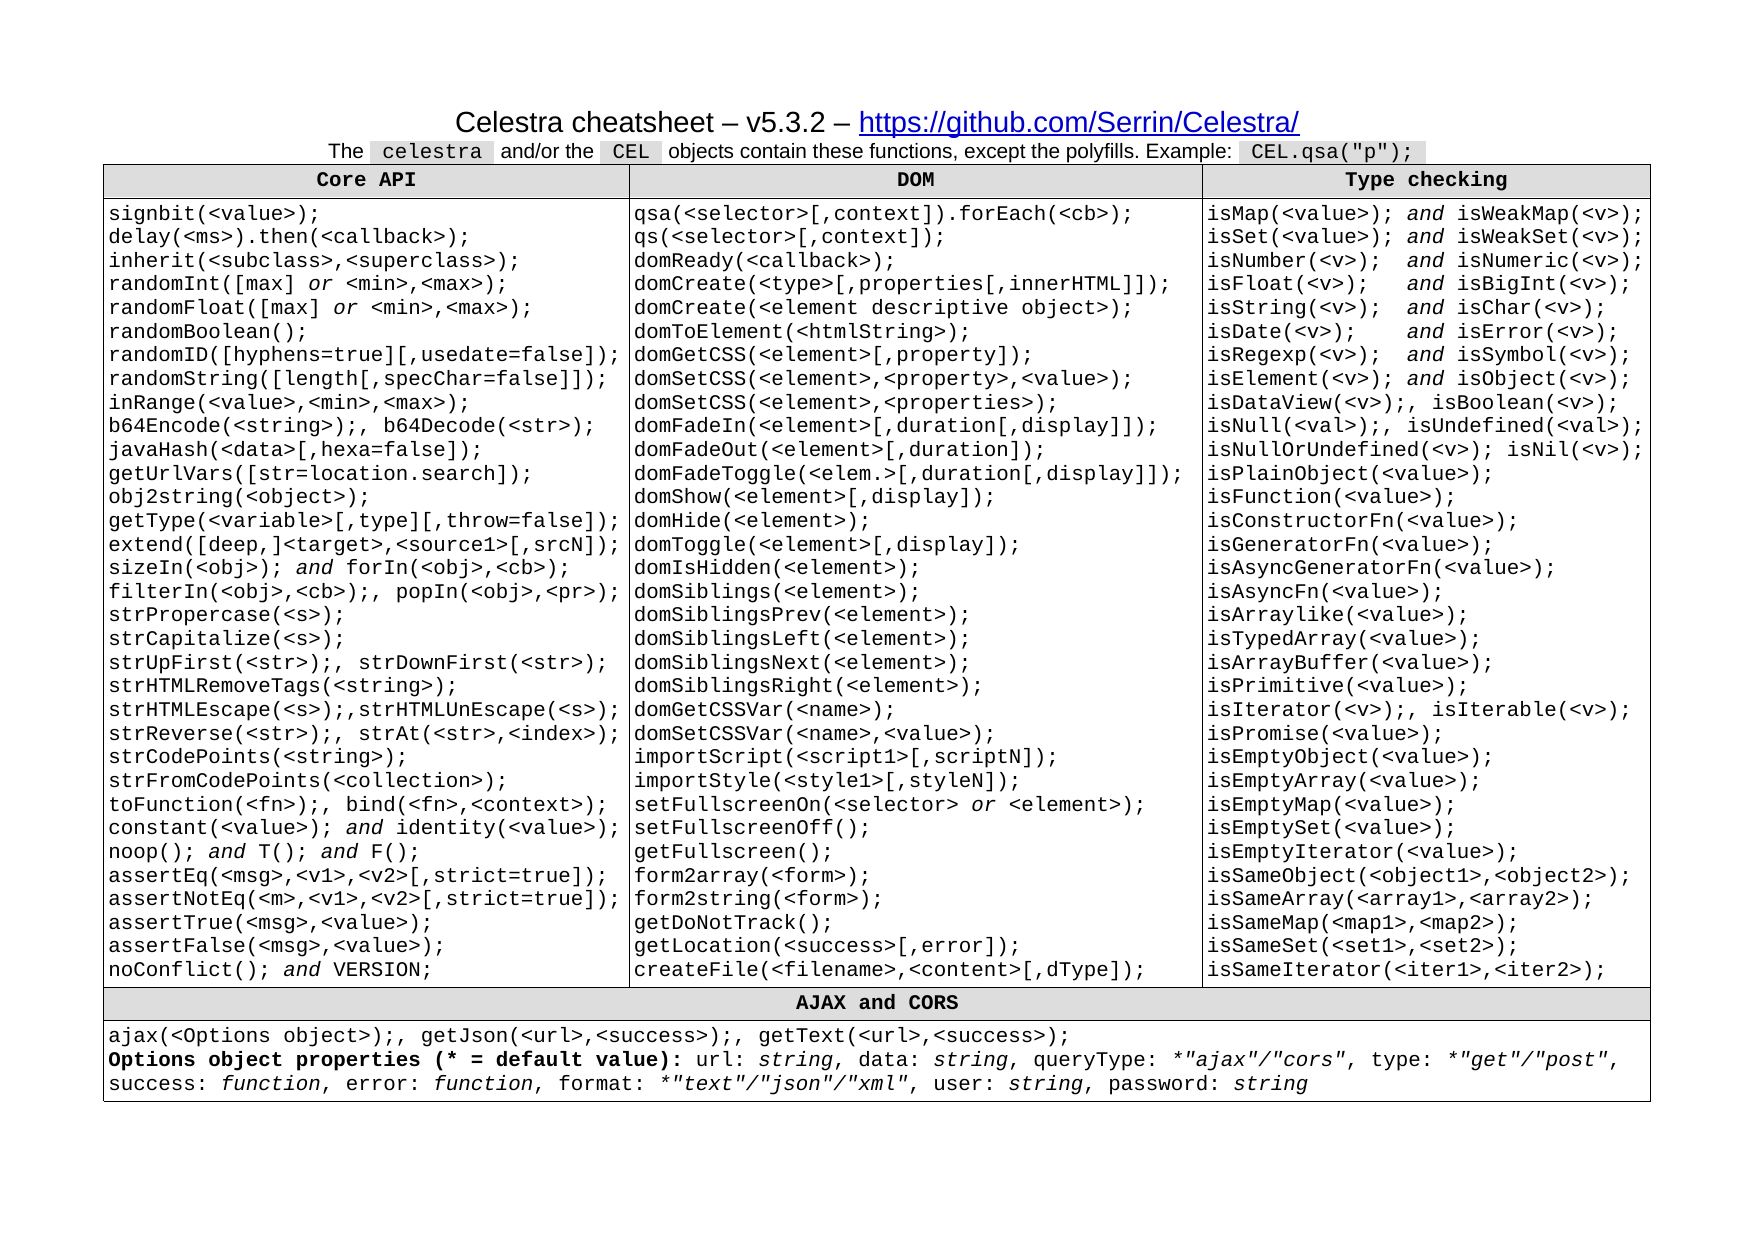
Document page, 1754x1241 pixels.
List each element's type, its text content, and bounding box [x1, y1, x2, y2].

text The celestra and/or the CEL objects contain these functions, except the polyfills. Example: CEL.qsa("p"); [105, 138, 1649, 164]
table_cell AJAX and CORS [104, 988, 1650, 1020]
table_cell ajax(<Options object>);, getJson(<url>,<success>);, getText(<url>,<success>); Options object properties (* = default value): url: string, data: string, queryType: *"ajax"/"cors", type: *"get"/"post", success: function, error: function, format: *"text"/"json"/"xml", user: string, password: string [104, 1021, 1650, 1101]
text Celestra cheatsheet – v5.3.2 – https://github.com/Serrin/Celestra/ [105, 105, 1649, 138]
table_header Type checking [1203, 165, 1650, 197]
table_header Core API [104, 165, 629, 197]
table_cell signbit(<value>); delay(<ms>).then(<callback>); inherit(<subclass>,<superclass>); randomInt([max] or <min>,<max>); randomFloat([max] or <min>,<max>); randomBoolean(); randomID([hyphens=true][,usedate=false]); randomString([length[,specChar=false]]); inRange(<value>,<min>,<max>); b64Encode(<string>);, b64Decode(<str>); javaHash(<data>[,hexa=false]); getUrlVars([str=location.search]); obj2string(<object>); getType(<variable>[,type][,throw=false]); extend([deep,]<target>,<source1>[,srcN]); sizeIn(<obj>); and forIn(<obj>,<cb>); filterIn(<obj>,<cb>);, popIn(<obj>,<pr>); strPropercase(<s>); strCapitalize(<s>); strUpFirst(<str>);, strDownFirst(<str>); strHTMLRemoveTags(<string>); strHTMLEscape(<s>);,strHTMLUnEscape(<s>); strReverse(<str>);, strAt(<str>,<index>); strCodePoints(<string>); strFromCodePoints(<collection>); toFunction(<fn>);, bind(<fn>,<context>); constant(<value>); and identity(<value>); noop(); and T(); and F(); assertEq(<msg>,<v1>,<v2>[,strict=true]); assertNotEq(<m>,<v1>,<v2>[,strict=true]); assertTrue(<msg>,<value>); assertFalse(<msg>,<value>); noConflict(); and VERSION; [104, 199, 629, 987]
table_header DOM [630, 165, 1202, 197]
table_cell isMap(<value>); and isWeakMap(<v>); isSet(<value>); and isWeakSet(<v>); isNumber(<v>); and isNumeric(<v>); isFloat(<v>); and isBigInt(<v>); isString(<v>); and isChar(<v>); isDate(<v>); and isError(<v>); isRegexp(<v>); and isSymbol(<v>); isElement(<v>); and isObject(<v>); isDataView(<v>);, isBoolean(<v>); isNull(<val>);, isUndefined(<val>); isNullOrUndefined(<v>); isNil(<v>); isPlainObject(<value>); isFunction(<value>); isConstructorFn(<value>); isGeneratorFn(<value>); isAsyncGeneratorFn(<value>); isAsyncFn(<value>); isArraylike(<value>); isTypedArray(<value>); isArrayBuffer(<value>); isPrimitive(<value>); isIterator(<v>);, isIterable(<v>); isPromise(<value>); isEmptyObject(<value>); isEmptyArray(<value>); isEmptyMap(<value>); isEmptySet(<value>); isEmptyIterator(<value>); isSameObject(<object1>,<object2>); isSameArray(<array1>,<array2>); isSameMap(<map1>,<map2>); isSameSet(<set1>,<set2>); isSameIterator(<iter1>,<iter2>); [1203, 199, 1650, 987]
table_cell qsa(<selector>[,context]).forEach(<cb>); qs(<selector>[,context]); domReady(<callback>); domCreate(<type>[,properties[,innerHTML]]); domCreate(<element descriptive object>); domToElement(<htmlString>); domGetCSS(<element>[,property]); domSetCSS(<element>,<property>,<value>); domSetCSS(<element>,<properties>); domFadeIn(<element>[,duration[,display]]); domFadeOut(<element>[,duration]); domFadeToggle(<elem.>[,duration[,display]]); domShow(<element>[,display]); domHide(<element>); domToggle(<element>[,display]); domIsHidden(<element>); domSiblings(<element>); domSiblingsPrev(<element>); domSiblingsLeft(<element>); domSiblingsNext(<element>); domSiblingsRight(<element>); domGetCSSVar(<name>); domSetCSSVar(<name>,<value>); importScript(<script1>[,scriptN]); importStyle(<style1>[,styleN]); setFullscreenOn(<selector> or <element>); setFullscreenOff(); getFullscreen(); form2array(<form>); form2string(<form>); getDoNotTrack(); getLocation(<success>[,error]); createFile(<filename>,<content>[,dType]); [630, 199, 1202, 987]
